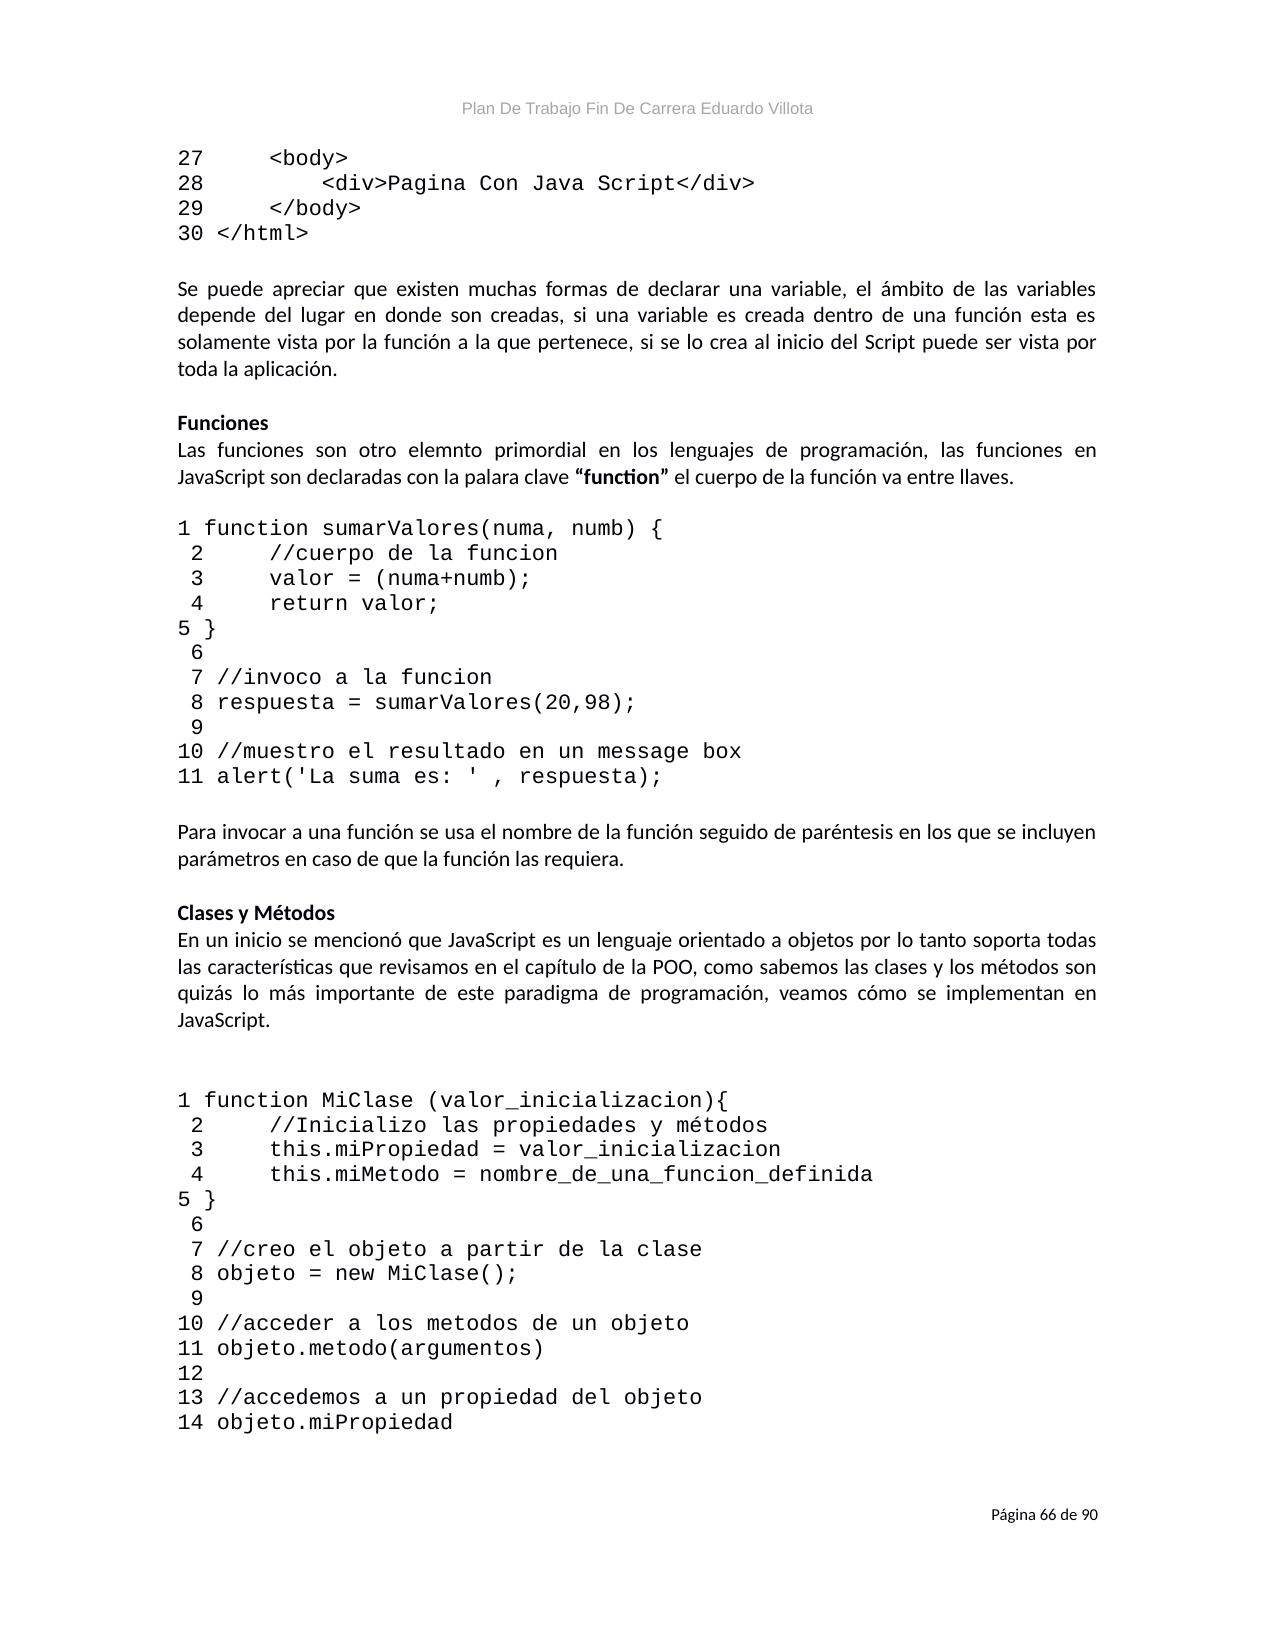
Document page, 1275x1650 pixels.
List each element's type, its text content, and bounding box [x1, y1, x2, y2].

text 6 [177, 1213, 1098, 1238]
text 1 function MiClase (valor_inicializacion){ [177, 1089, 1098, 1114]
text 28 <div>Pagina Con Java Script</div> [177, 172, 1098, 197]
text 5 } [177, 1188, 1098, 1213]
text 30 </html> [177, 222, 1098, 247]
text 2 //cuerpo de la funcion [177, 542, 1098, 567]
text 10 //muestro el resultado en un message box [177, 741, 1098, 765]
text 8 respuesta = sumarValores(20,98); [177, 691, 1098, 716]
text 1 function sumarValores(numa, numb) { [177, 517, 1098, 542]
text 7 //creo el objeto a partir de la clase [177, 1238, 1098, 1262]
text Para invocar a una función se usa el nombre de la función seguido de paréntesis en los que se incluyen parámetros en caso de que la función las requiera. [177, 818, 1098, 872]
text 11 objeto.metodo(argumentos) [177, 1337, 1098, 1362]
text 12 [177, 1362, 1098, 1386]
text 4 this.miMetodo = nombre_de_una_funcion_definida [177, 1163, 1098, 1188]
text 29 </body> [177, 197, 1098, 222]
text Clases y Métodos [177, 899, 1098, 926]
text 5 } [177, 617, 1098, 641]
text 11 alert('La suma es: ' , respuesta); [177, 765, 1098, 790]
text 27 <body> [177, 148, 1098, 172]
text 9 [177, 1287, 1098, 1312]
text 3 valor = (numa+numb); [177, 567, 1098, 592]
text 14 objeto.miPropiedad [177, 1411, 1098, 1436]
text 6 [177, 641, 1098, 666]
text En un inicio se mencionó que JavaScript es un lenguaje orientado a objetos por lo tanto soporta todas las características que revisamos en el capítulo de la POO, como sabemos las clases y los métodos son quizás lo más importante de este paradigma de programación, veamos cómo se implementan en JavaScript. [177, 926, 1098, 1033]
text 8 objeto = new MiClase(); [177, 1262, 1098, 1287]
text 3 this.miPropiedad = valor_inicializacion [177, 1138, 1098, 1163]
text 10 //acceder a los metodos de un objeto [177, 1312, 1098, 1337]
text 4 return valor; [177, 592, 1098, 617]
text Funciones [177, 409, 1098, 436]
text 7 //invoco a la funcion [177, 666, 1098, 691]
text 9 [177, 716, 1098, 741]
text Se puede apreciar que existen muchas formas de declarar una variable, el ámbito de las variables depende del lugar en donde son creadas, si una variable es creada dentro de una función esta es solamente vista por la función a la que pertenece, si se lo crea al inicio del Script puede ser vista por toda la aplicación. [177, 275, 1098, 381]
text 2 //Inicializo las propiedades y métodos [177, 1114, 1098, 1138]
text Las funciones son otro elemnto primordial en los lenguajes de programación, las funciones en JavaScript son declaradas con la palara clave “function” el cuerpo de la función va entre llaves. [177, 436, 1098, 489]
text 13 //accedemos a un propiedad del objeto [177, 1386, 1098, 1411]
